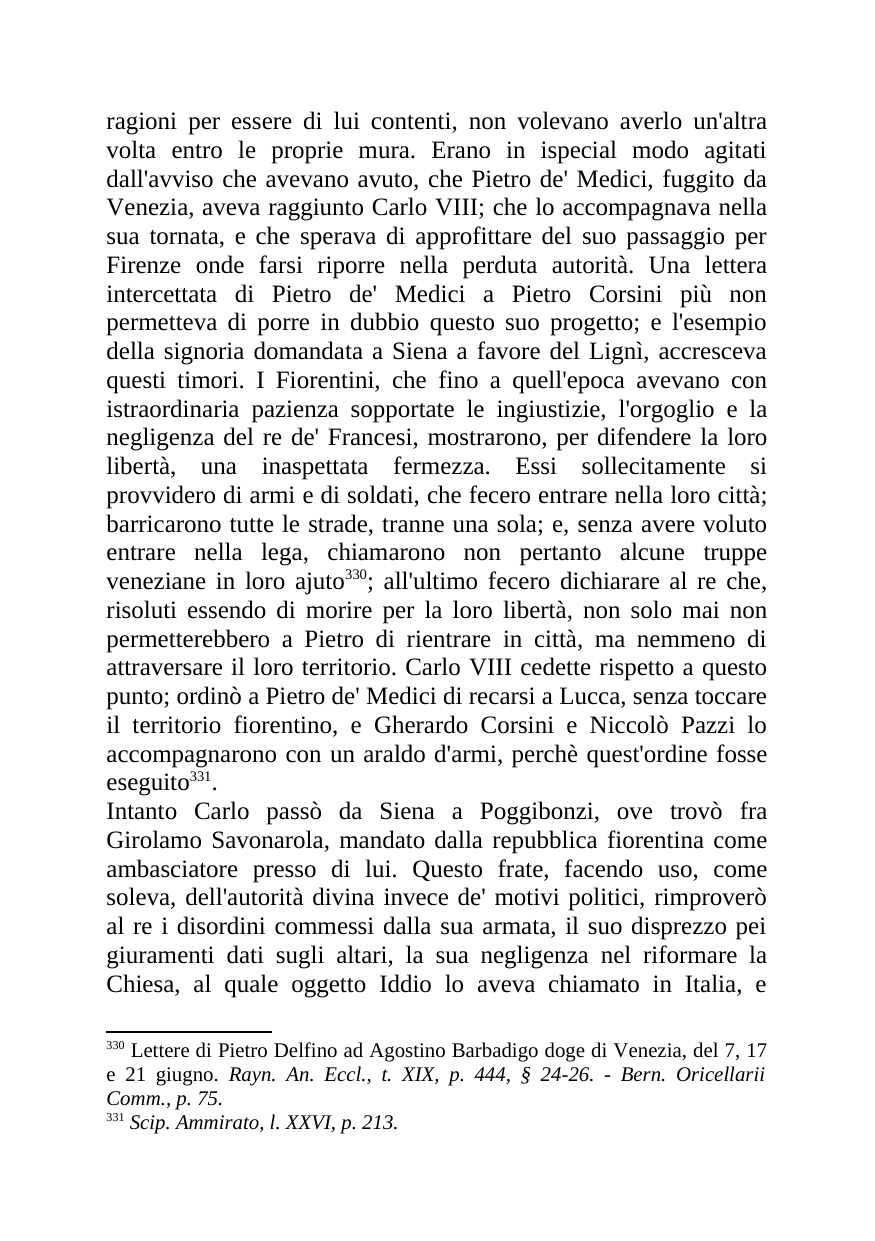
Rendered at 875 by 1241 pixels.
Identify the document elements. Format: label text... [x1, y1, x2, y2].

text Scip. Ammirato, l. XXVI, p. 213. [106, 1110, 768, 1134]
text ragioni per essere di lui contenti, non volevano averlo un'altra volta entro le proprie mura. Erano in ispecial modo agitati dall'avviso che avevano avuto, che Pietro de' Medici, fuggito da Venezia, aveva raggiunto Carlo VIII; che lo accompagnava nella sua tornata, e che sperava di approfittare del suo passaggio per Firenze onde farsi riporre nella perduta autorità. Una lettera intercettata di Pietro de' Medici a Pietro Corsini più non permetteva di porre in dubbio questo suo progetto; e l'esempio della signoria domandata a Siena a favore del Lignì, accresceva questi timori. I Fiorentini, che fino a quell'epoca avevano con istraordinaria pazienza sopportate le ingiustizie, l'orgoglio e la negligenza del re de' Francesi, mostrarono, per difendere la loro libertà, una inaspettata fermezza. Essi sollecitamente si provvidero di armi e di soldati, che fecero entrare nella loro città; barricarono tutte le strade, tranne una sola; e, senza avere voluto entrare nella lega, chiamarono non pertanto alcune truppe veneziane in loro ajuto; all'ultimo fecero dichiarare al re che, risoluti essendo di morire per la loro libertà, non solo mai non permetterebbero a Pietro di rientrare in città, ma nemmeno di attraversare il loro territorio. Carlo VIII cedette rispetto a questo punto; ordinò a Pietro de' Medici di recarsi a Lucca, senza toccare il territorio fiorentino, e Gherardo Corsini e Niccolò Pazzi lo accompagnarono con un araldo d'armi, perchè quest'ordine fosse eseguito. [106, 106, 768, 796]
text Intanto Carlo passò da Siena a Poggibonzi, ove trovò fra Girolamo Savonarola, mandato dalla repubblica fiorentina come ambasciatore presso di lui. Questo frate, facendo uso, come soleva, dell'autorità divina invece de' motivi politici, rimproverò al re i disordini commessi dalla sua armata, il suo disprezzo pei giuramenti dati sugli altari, la sua negligenza nel riformare la Chiesa, al quale oggetto Iddio lo aveva chiamato in Italia, e [106, 796, 768, 997]
text Lettere di Pietro Delfino ad Agostino Barbadigo doge di Venezia, del 7, 17 e 21 giugno. Rayn. An. Eccl., t. XIX, p. 444, § 24-26. - Bern. Oricellarii Comm., p. 75. [106, 1038, 768, 1110]
